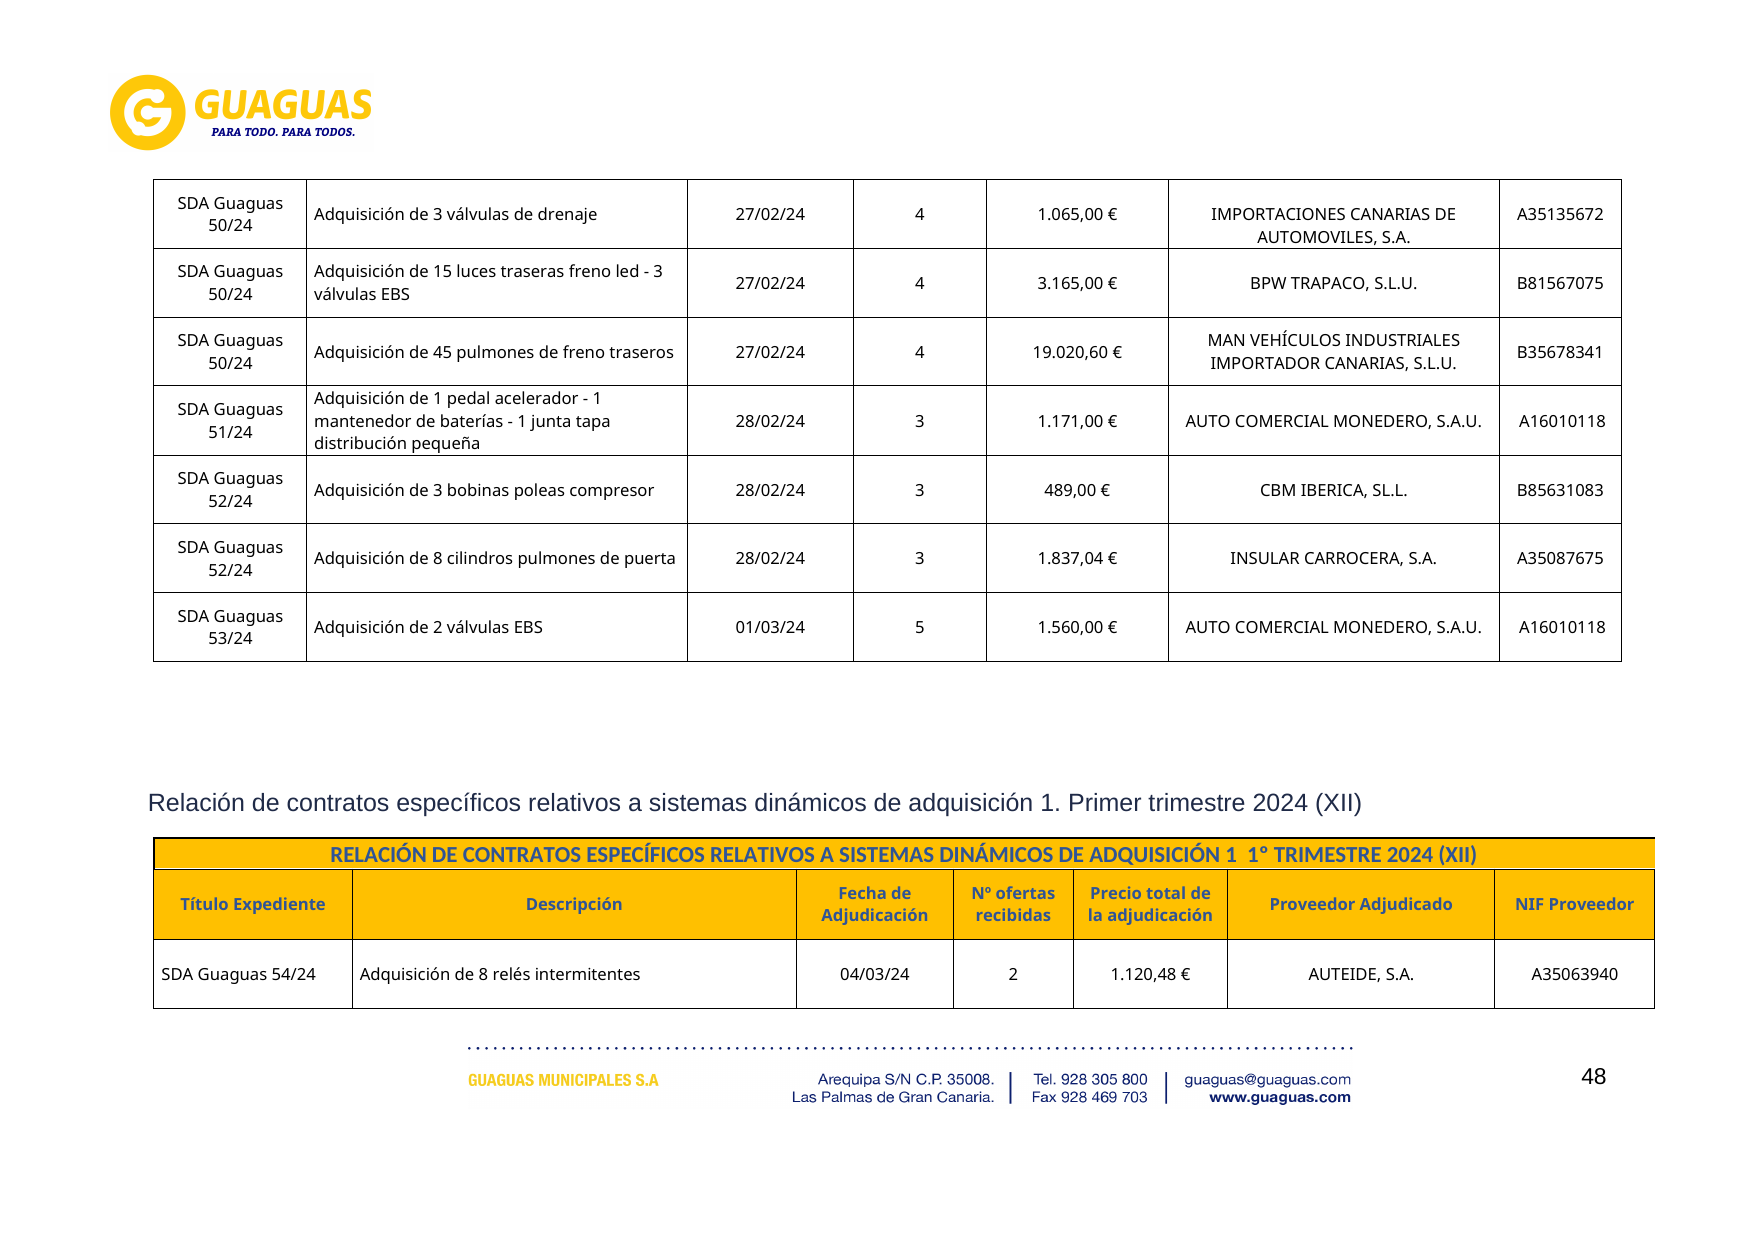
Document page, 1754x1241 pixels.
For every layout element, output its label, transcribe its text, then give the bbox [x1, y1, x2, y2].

table_cell 3 [854, 386, 986, 454]
text Relación de contratos específicos relativos a sistemas dinámicos de adquisición 1. Primer trimestre 2024 (XII) [148, 788, 1606, 816]
table_cell 3.165,00 € [987, 249, 1168, 317]
table_cell Adquisición de 45 pulmones de freno traseros [307, 318, 687, 385]
picture [467, 1047, 1353, 1109]
table_cell SDA Guaguas 50/24 [154, 180, 306, 248]
table_cell 27/02/24 [688, 318, 853, 385]
table_cell Adquisición de 3 bobinas poleas compresor [307, 456, 687, 523]
table_cell AUTO COMERCIAL MONEDERO, S.A.U. [1169, 386, 1499, 454]
table_cell NIF Proveedor [1495, 870, 1654, 939]
table_cell SDA Guaguas 54/24 [154, 940, 352, 1007]
table_cell A16010118 [1500, 593, 1621, 661]
table_cell SDA Guaguas 51/24 [154, 386, 306, 454]
table_cell 5 [854, 593, 986, 661]
table_cell Adquisición de 8 cilindros pulmones de puerta [307, 524, 687, 592]
table_cell Adquisición de 2 válvulas EBS [307, 593, 687, 661]
table_cell B85631083 [1500, 456, 1621, 523]
table_cell SDA Guaguas 53/24 [154, 593, 306, 661]
table_cell SDA Guaguas 52/24 [154, 524, 306, 592]
table_cell SDA Guaguas 50/24 [154, 249, 306, 317]
table_cell 1.120,48 € [1074, 940, 1227, 1007]
table_cell 3 [854, 524, 986, 592]
table_cell Precio total de la adjudicación [1074, 870, 1227, 939]
table_cell SDA Guaguas 50/24 [154, 318, 306, 385]
table_cell INSULAR CARROCERA, S.A. [1169, 524, 1499, 592]
table_cell BPW TRAPACO, S.L.U. [1169, 249, 1499, 317]
table_cell 28/02/24 [688, 524, 853, 592]
table_cell 28/02/24 [688, 456, 853, 523]
table_cell 3 [854, 456, 986, 523]
table_cell 01/03/24 [688, 593, 853, 661]
table_cell A35063940 [1495, 940, 1654, 1007]
table_cell SDA Guaguas 52/24 [154, 456, 306, 523]
table_cell Adquisición de 15 luces traseras freno led - 3 válvulas EBS [307, 249, 687, 317]
table_cell 1.171,00 € [987, 386, 1168, 454]
table_cell 4 [854, 180, 986, 248]
table_cell Título Expediente [154, 870, 352, 939]
table_cell 27/02/24 [688, 249, 853, 317]
table_cell A35135672 [1500, 180, 1621, 248]
table_cell AUTEIDE, S.A. [1228, 940, 1494, 1007]
table_cell B35678341 [1500, 318, 1621, 385]
table_cell A16010118 [1500, 386, 1621, 454]
table_cell AUTO COMERCIAL MONEDERO, S.A.U. [1169, 593, 1499, 661]
table_cell 28/02/24 [688, 386, 853, 454]
table_cell MAN VEHÍCULOS INDUSTRIALES IMPORTADOR CANARIAS, S.L.U. [1169, 318, 1499, 385]
table_cell 4 [854, 318, 986, 385]
table_cell 04/03/24 [797, 940, 953, 1007]
picture [107, 73, 374, 152]
table_cell 19.020,60 € [987, 318, 1168, 385]
table_cell Nº ofertas recibidas [954, 870, 1073, 939]
table_cell Fecha de Adjudicación [797, 870, 953, 939]
table_cell 1.837,04 € [987, 524, 1168, 592]
table_cell 4 [854, 249, 986, 317]
table_cell CBM IBERICA, SL.L. [1169, 456, 1499, 523]
table_cell 27/02/24 [688, 180, 853, 248]
table_cell 1.560,00 € [987, 593, 1168, 661]
table_cell A35087675 [1500, 524, 1621, 592]
table_cell Descripción [353, 870, 796, 939]
table_cell 1.065,00 € [987, 180, 1168, 248]
table_cell Adquisición de 1 pedal acelerador - 1 mantenedor de baterías - 1 junta tapa distribución pequeña [307, 386, 687, 454]
table_cell IMPORTACIONES CANARIAS DE AUTOMOVILES, S.A. [1169, 180, 1499, 248]
table_header RELACIÓN DE CONTRATOS ESPECÍFICOS RELATIVOS A SISTEMAS DINÁMICOS DE ADQUISICIÓN 1 1º TRIMESTRE 2024 (XII) [155, 839, 1655, 868]
table_cell B81567075 [1500, 249, 1621, 317]
table_cell 489,00 € [987, 456, 1168, 523]
table_cell Adquisición de 8 relés intermitentes [353, 940, 796, 1007]
table_cell 2 [954, 940, 1073, 1007]
table_cell Proveedor Adjudicado [1228, 870, 1494, 939]
table_cell Adquisición de 3 válvulas de drenaje [307, 180, 687, 248]
